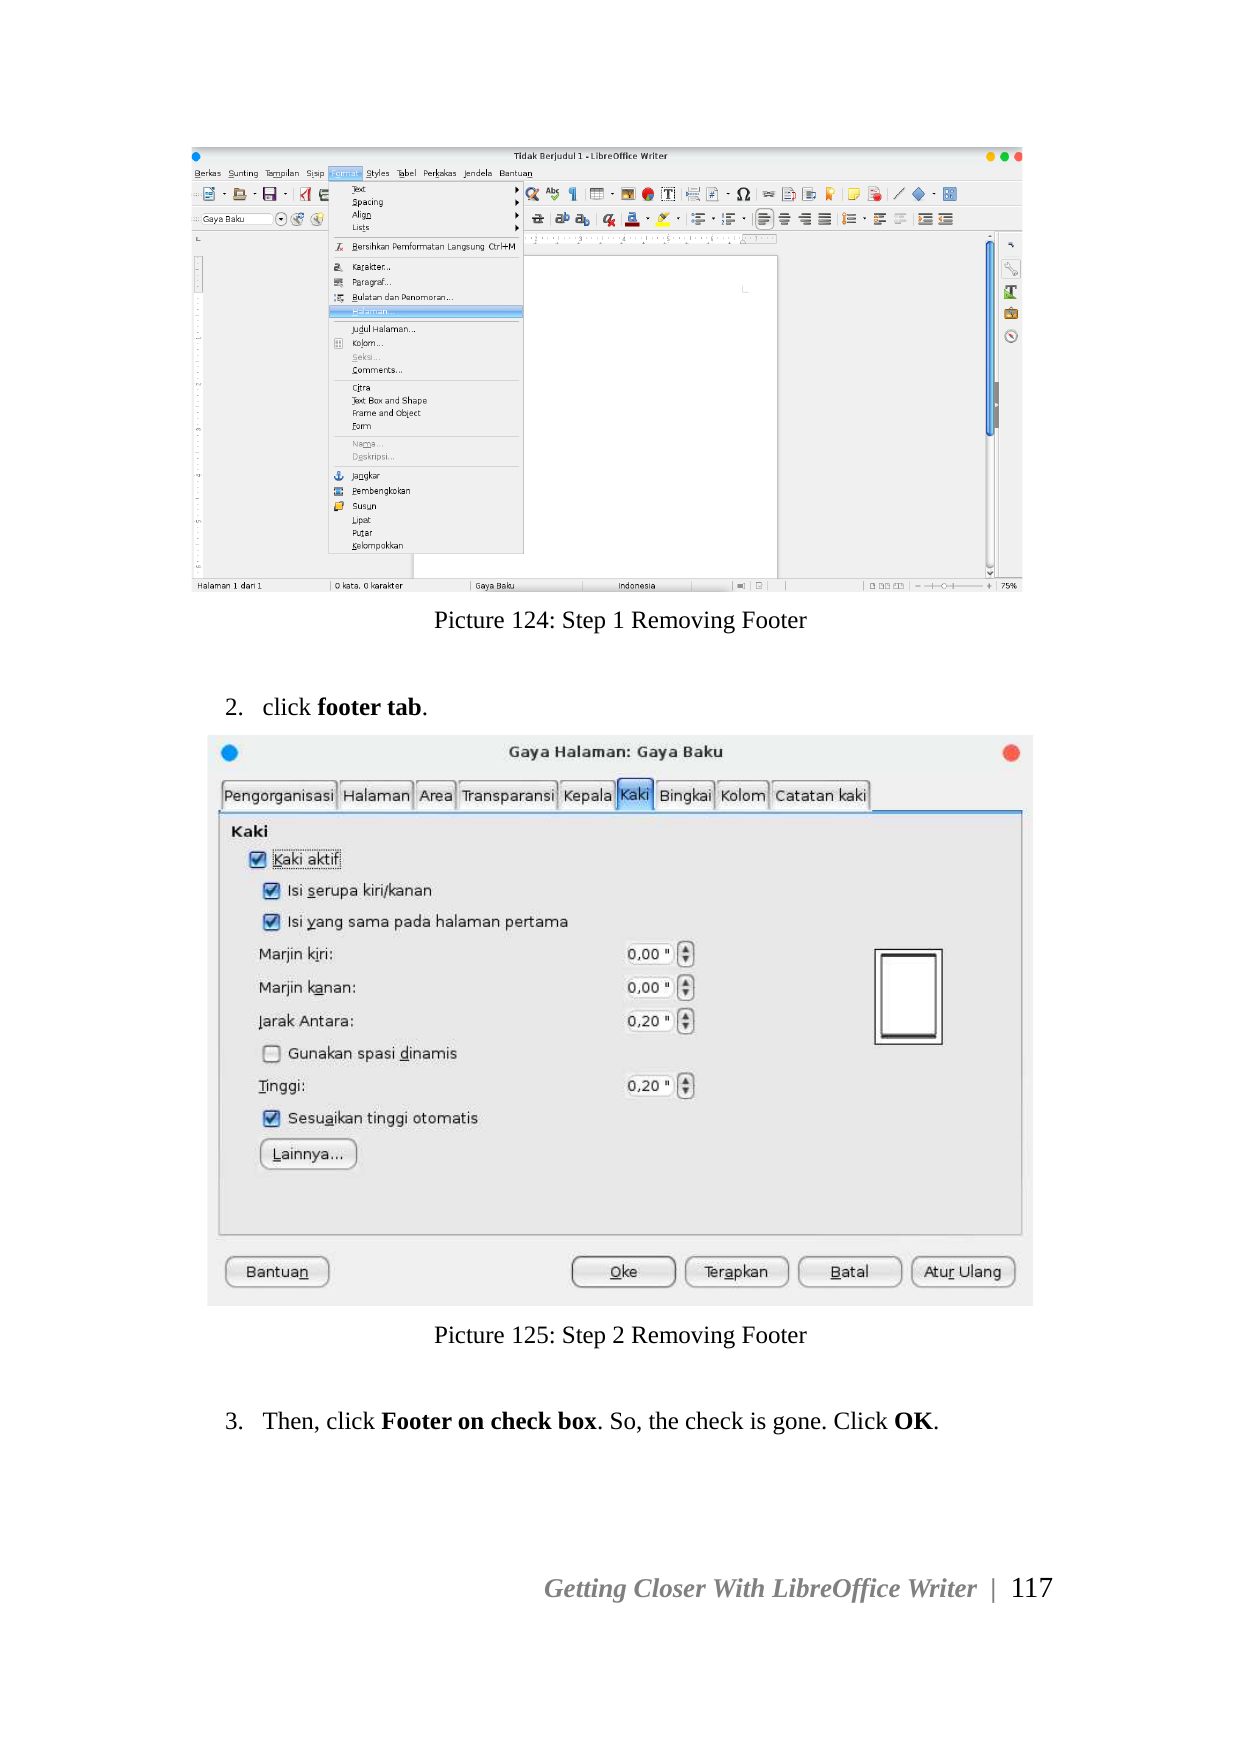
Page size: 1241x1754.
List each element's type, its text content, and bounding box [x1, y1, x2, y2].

text Picture 125: Step 2 Removing Footer [187, 1306, 1053, 1349]
list Then, click Footer on check box. So, the check is gone. Click OK. [225, 1406, 1053, 1435]
picture [207, 735, 1034, 1306]
picture [191, 147, 1023, 592]
list click footer tab. [225, 692, 1053, 721]
text Picture 124: Step 1 Removing Footer [187, 592, 1053, 634]
